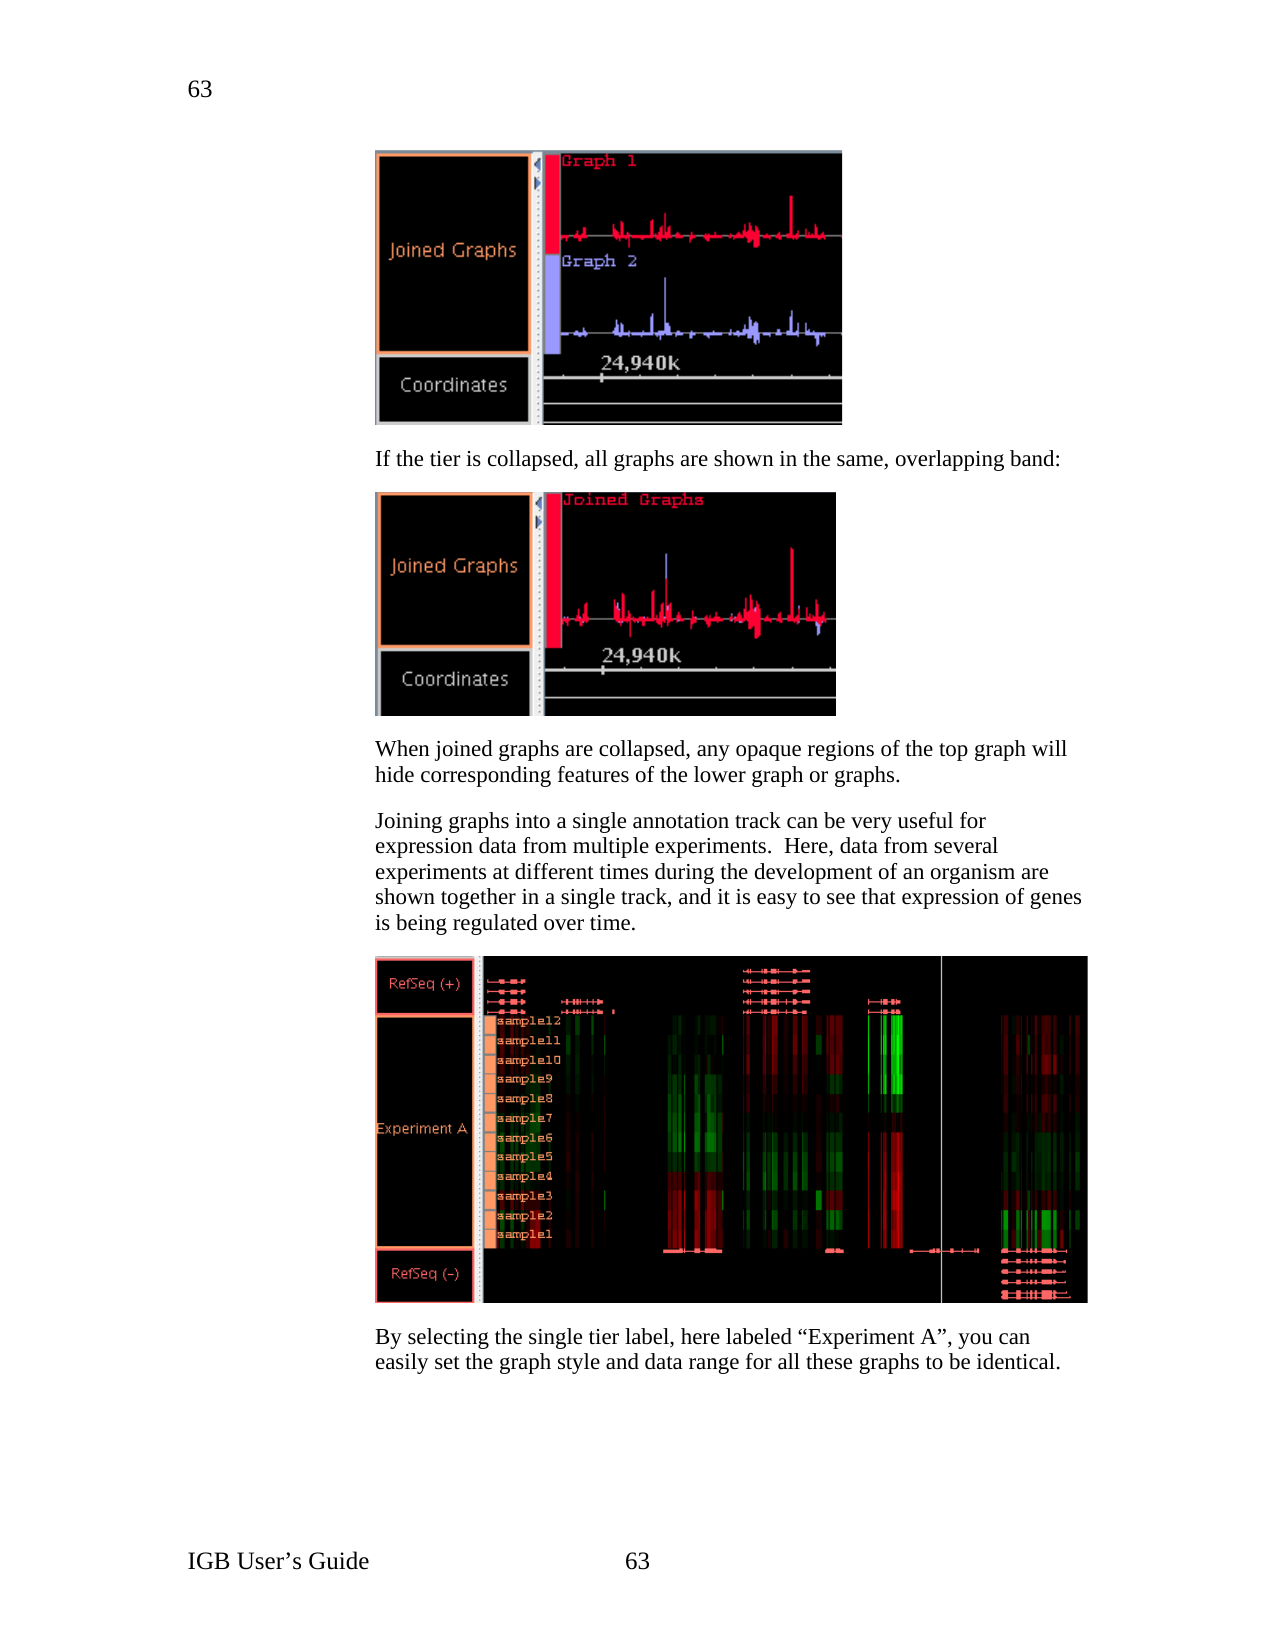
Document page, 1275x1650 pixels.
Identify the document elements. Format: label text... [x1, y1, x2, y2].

text If the tier is collapsed, all graphs are shown in the same, overlapping band: [375, 446, 1087, 471]
picture [375, 150, 843, 425]
picture [375, 492, 836, 716]
text When joined graphs are collapsed, any opaque regions of the top graph will hide corresponding features of the lower graph or graphs. [375, 736, 1087, 787]
picture [375, 956, 1088, 1303]
text By selecting the single tier label, here labeled “Experiment A”, you can easily set the graph style and data range for all these graphs to be identical. [375, 1324, 1087, 1374]
text Joining graphs into a single annotation track can be very useful for expression data from multiple experiments. Here, data from several experiments at different times during the development of an organism are shown together in a single track, and it is easy to see that expression of genes is being regulated over time. [375, 808, 1087, 935]
